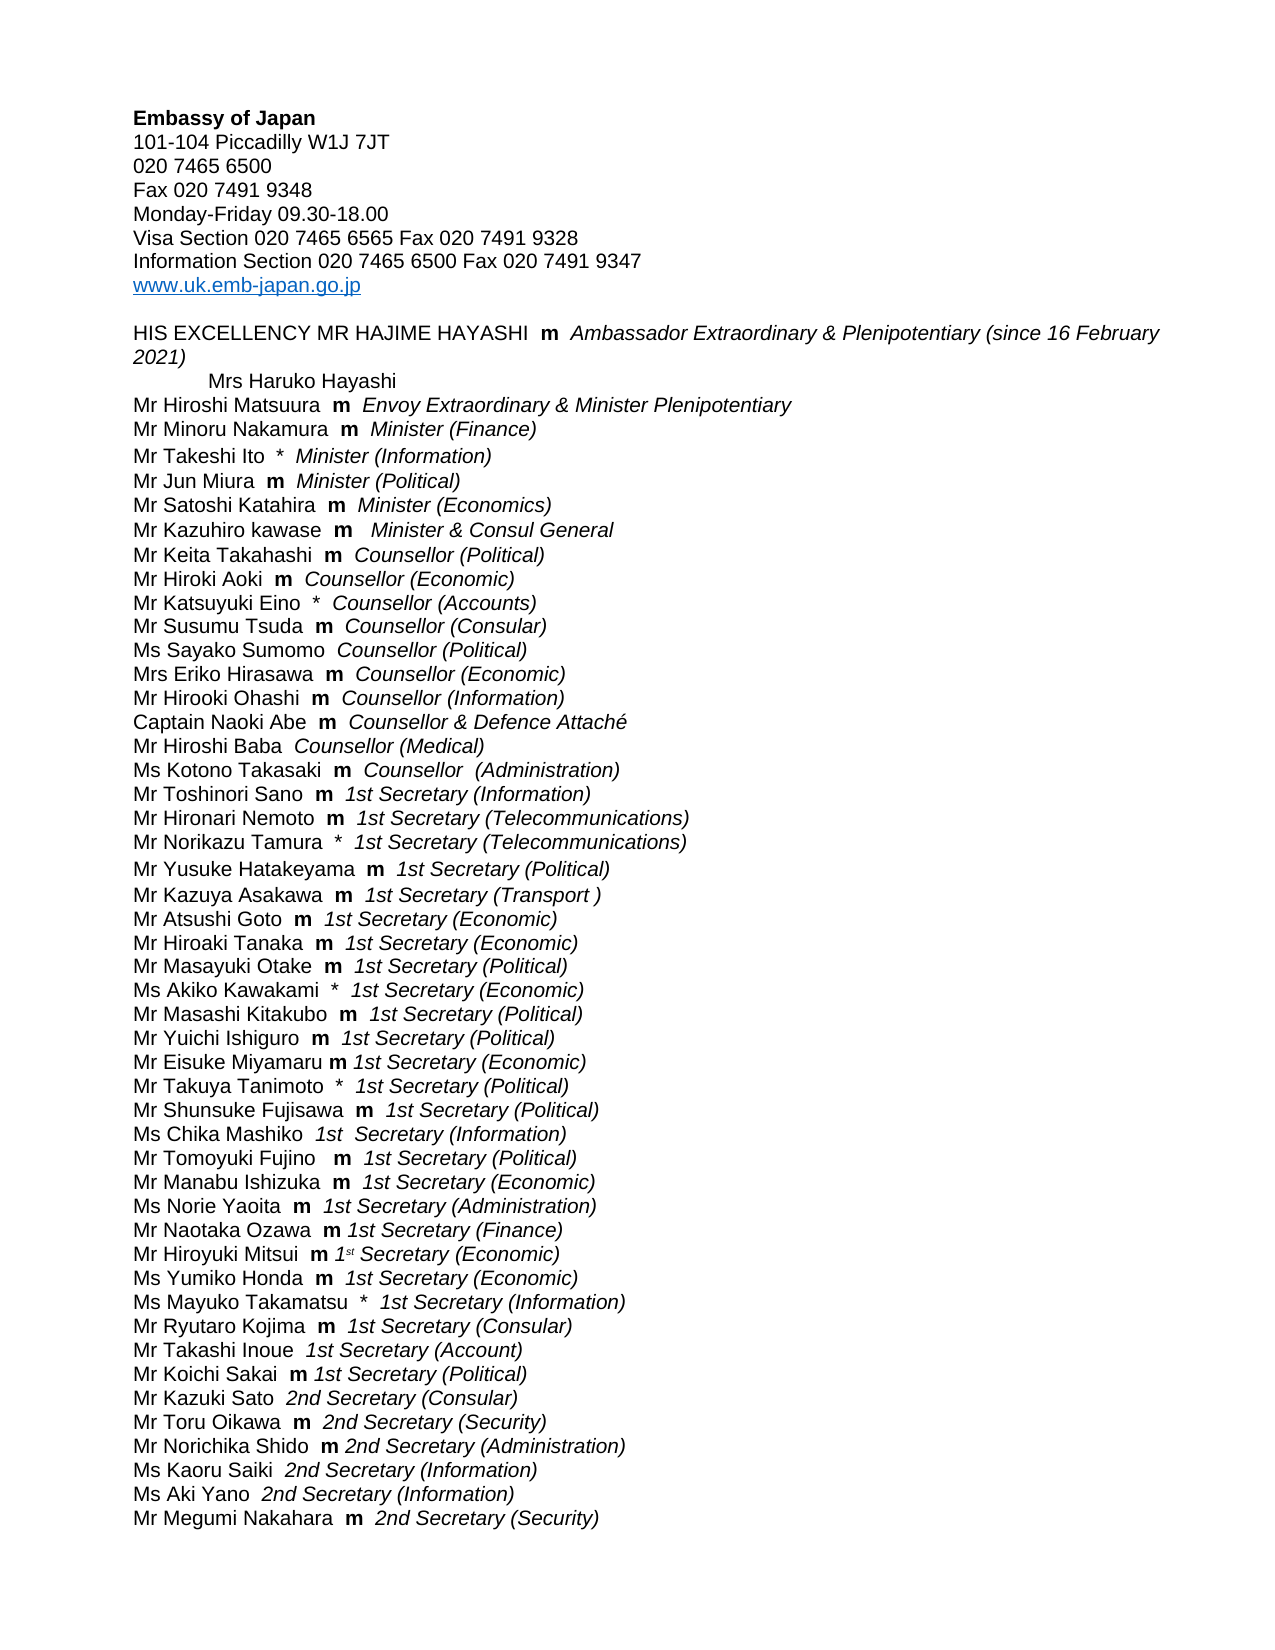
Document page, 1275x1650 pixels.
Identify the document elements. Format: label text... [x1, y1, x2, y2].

text Mrs Haruko Hayashi [133, 369, 1181, 393]
text Mr Masayuki Otake m 1st Secretary (Political) [133, 954, 1181, 978]
text Ms Akiko Kawakami * 1st Secretary (Economic) [133, 978, 1181, 1002]
text Monday-Friday 09.30-18.00 [133, 201, 1181, 225]
text Ms Norie Yaoita m 1st Secretary (Administration) [133, 1194, 1181, 1218]
text Mr Takeshi Ito * Minister (Information) [133, 441, 1181, 469]
text Mr Hiroshi Baba Counsellor (Medical) [133, 734, 1181, 758]
text Mr Yusuke Hatakeyama m 1st Secretary (Political) [133, 854, 1181, 882]
text Captain Naoki Abe m Counsellor & Defence Attaché [133, 710, 1181, 734]
text Mr Ryutaro Kojima m 1st Secretary (Consular) [133, 1314, 1181, 1338]
text Mr Hiroki Aoki m Counsellor (Economic) [133, 566, 1181, 590]
text Mr Kazuki Sato 2nd Secretary (Consular) [133, 1386, 1181, 1409]
text Ms Yumiko Honda m 1st Secretary (Economic) [133, 1266, 1181, 1290]
text Mr Hiroaki Tanaka m 1st Secretary (Economic) [133, 930, 1181, 954]
text Mr Atsushi Goto m 1st Secretary (Economic) [133, 906, 1181, 930]
text Mr Jun Miura m Minister (Political) [133, 469, 1181, 493]
text Mr Hiroyuki Mitsui m 1st Secretary (Economic) [133, 1242, 1181, 1266]
text Ms Kotono Takasaki m Counsellor (Administration) [133, 758, 1181, 782]
text Mr Katsuyuki Eino * Counsellor (Accounts) [133, 590, 1181, 614]
text Mr Hiroshi Matsuura m Envoy Extraordinary & Minister Plenipotentiary [133, 393, 1181, 417]
text Fax 020 7491 9348 [133, 177, 1181, 201]
text Ms Sayako Sumomo Counsellor (Political) [133, 638, 1181, 662]
text Ms Aki Yano 2nd Secretary (Information) [133, 1481, 1181, 1505]
text Ms Chika Mashiko 1st Secretary (Information) [133, 1122, 1181, 1146]
text Mr Koichi Sakai m 1st Secretary (Political) [133, 1362, 1181, 1386]
text Mr Manabu Ishizuka m 1st Secretary (Economic) [133, 1170, 1181, 1194]
text 101-104 Piccadilly W1J 7JT [133, 129, 1181, 153]
text Mr Masashi Kitakubo m 1st Secretary (Political) [133, 1002, 1181, 1026]
text Ms Mayuko Takamatsu * 1st Secretary (Information) [133, 1290, 1181, 1314]
text Mr Eisuke Miyamaru m 1st Secretary (Economic) [133, 1050, 1181, 1074]
text Mr Norikazu Tamura * 1st Secretary (Telecommunications) [133, 830, 1181, 854]
text Mr Kazuhiro kawase m Minister & Consul General [133, 517, 1181, 542]
text Mr Shunsuke Fujisawa m 1st Secretary (Political) [133, 1098, 1181, 1122]
text HIS EXCELLENCY MR HAJIME HAYASHI m Ambassador Extraordinary & Plenipotentiary (since 16 February 2021) [133, 321, 1181, 369]
text Mr Satoshi Katahira m Minister (Economics) [133, 493, 1181, 517]
text Mr Norichika Shido m 2nd Secretary (Administration) [133, 1433, 1181, 1457]
text Mr Takuya Tanimoto * 1st Secretary (Political) [133, 1074, 1181, 1098]
text 020 7465 6500 [133, 153, 1181, 177]
text Mr Kazuya Asakawa m 1st Secretary (Transport ) [133, 882, 1181, 906]
text Mr Tomoyuki Fujino m 1st Secretary (Political) [133, 1146, 1181, 1170]
text Mr Susumu Tsuda m Counsellor (Consular) [133, 614, 1181, 638]
text Mr Takashi Inoue 1st Secretary (Account) [133, 1338, 1181, 1362]
text Ms Kaoru Saiki 2nd Secretary (Information) [133, 1457, 1181, 1481]
text Visa Section 020 7465 6565 Fax 020 7491 9328 [133, 225, 1181, 249]
text Mr Yuichi Ishiguro m 1st Secretary (Political) [133, 1026, 1181, 1050]
text Mr Keita Takahashi m Counsellor (Political) [133, 542, 1181, 566]
text Information Section 020 7465 6500 Fax 020 7491 9347 [133, 249, 1181, 273]
text Mr Hironari Nemoto m 1st Secretary (Telecommunications) [133, 806, 1181, 830]
text Mr Toru Oikawa m 2nd Secretary (Security) [133, 1409, 1181, 1433]
text Mr Hirooki Ohashi m Counsellor (Information) [133, 686, 1181, 710]
text Mr Naotaka Ozawa m 1st Secretary (Finance) [133, 1218, 1181, 1242]
text Embassy of Japan [133, 106, 1181, 129]
text Mr Toshinori Sano m 1st Secretary (Information) [133, 782, 1181, 806]
text www.uk.emb-japan.go.jp [133, 273, 1181, 297]
text Mr Minoru Nakamura m Minister (Finance) [133, 417, 1181, 441]
text Mr Megumi Nakahara m 2nd Secretary (Security) [133, 1505, 1181, 1529]
text Mrs Eriko Hirasawa m Counsellor (Economic) [133, 662, 1181, 686]
